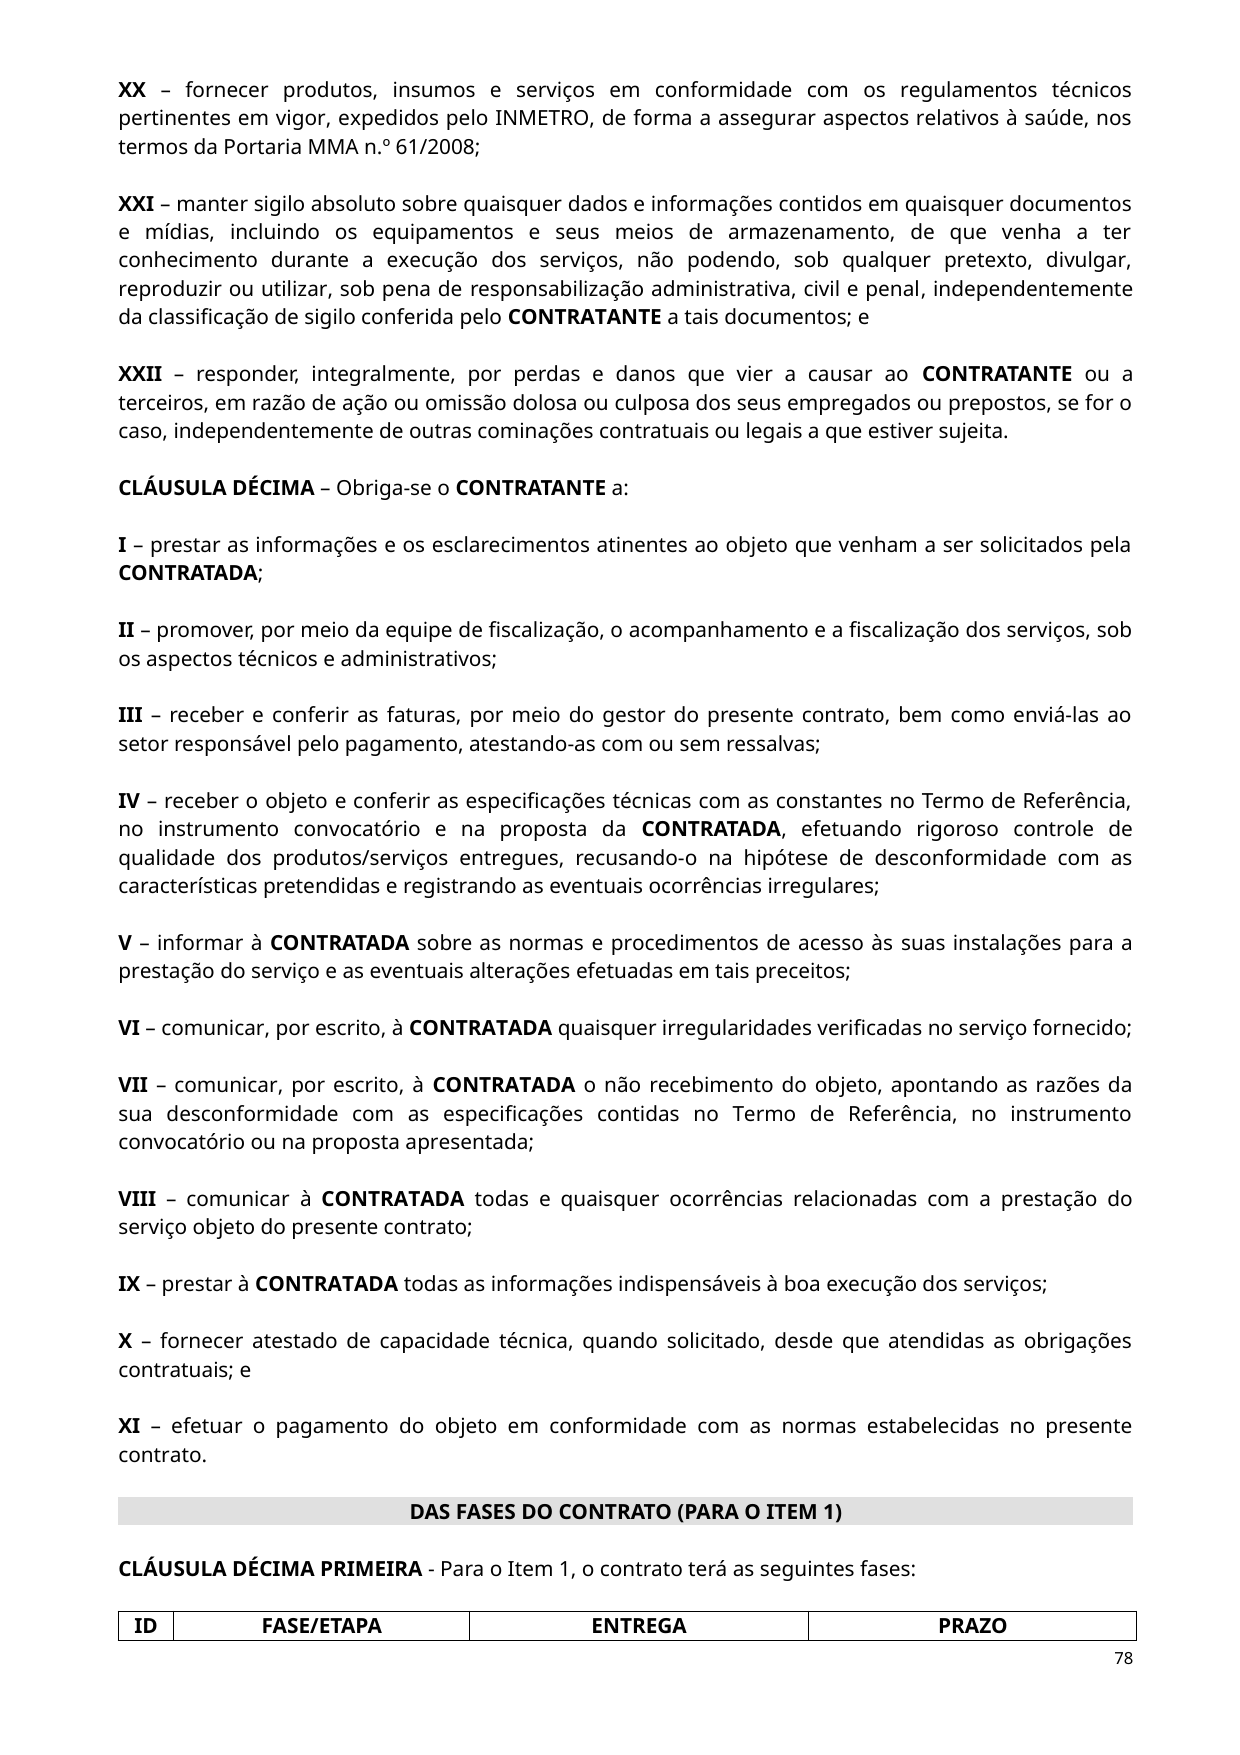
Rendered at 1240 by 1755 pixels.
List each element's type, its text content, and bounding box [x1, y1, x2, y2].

table_header PRAZO [809, 1612, 1136, 1640]
table_header ID [119, 1612, 173, 1640]
table_header FASE/ETAPA [174, 1612, 469, 1640]
text V – informar à CONTRATADA sobre as normas e procedimentos de acesso às suas instalações para a prestação do serviço e as eventuais alterações efetuadas em tais preceitos; [118, 928, 1133, 985]
text VIII – comunicar à CONTRATADA todas e quaisquer ocorrências relacionadas com a prestação do serviço objeto do presente contrato; [118, 1184, 1133, 1241]
text CLÁUSULA DÉCIMA PRIMEIRA - Para o Item 1, o contrato terá as seguintes fases: [118, 1554, 1133, 1582]
text DAS FASES DO CONTRATO (PARA O ITEM 1) [118, 1497, 1133, 1525]
text CLÁUSULA DÉCIMA – Obriga-se o CONTRATANTE a: [118, 473, 1133, 502]
text IX – prestar à CONTRATADA todas as informações indispensáveis à boa execução dos serviços; [118, 1269, 1133, 1298]
text IV – receber o objeto e conferir as especificações técnicas com as constantes no Termo de Referência, no instrumento convocatório e na proposta da CONTRATADA, efetuando rigoroso controle de qualidade dos produtos/serviços entregues, recusando-o na hipótese de desconformidade com as características pretendidas e registrando as eventuais ocorrências irregulares; [118, 786, 1133, 900]
text II – promover, por meio da equipe de fiscalização, o acompanhamento e a fiscalização dos serviços, sob os aspectos técnicos e administrativos; [118, 615, 1133, 672]
text VI – comunicar, por escrito, à CONTRATADA quaisquer irregularidades verificadas no serviço fornecido; [118, 1013, 1133, 1042]
text XXI – manter sigilo absoluto sobre quaisquer dados e informações contidos em quaisquer documentos e mídias, incluindo os equipamentos e seus meios de armazenamento, de que venha a ter conhecimento durante a execução dos serviços, não podendo, sob qualquer pretexto, divulgar, reproduzir ou utilizar, sob pena de responsabilização administrativa, civil e penal, independentemente da classificação de sigilo conferida pelo CONTRATANTE a tais documentos; e [118, 189, 1133, 331]
text XXII – responder, integralmente, por perdas e danos que vier a causar ao CONTRATANTE ou a terceiros, em razão de ação ou omissão dolosa ou culposa dos seus empregados ou prepostos, se for o caso, independentemente de outras cominações contratuais ou legais a que estiver sujeita. [118, 359, 1133, 445]
table_header ENTREGA [470, 1612, 808, 1640]
text III – receber e conferir as faturas, por meio do gestor do presente contrato, bem como enviá-las ao setor responsável pelo pagamento, atestando-as com ou sem ressalvas; [118, 701, 1133, 757]
text XI – efetuar o pagamento do objeto em conformidade com as normas estabelecidas no presente contrato. [118, 1412, 1133, 1468]
text X – fornecer atestado de capacidade técnica, quando solicitado, desde que atendidas as obrigações contratuais; e [118, 1326, 1133, 1383]
text XX – fornecer produtos, insumos e serviços em conformidade com os regulamentos técnicos pertinentes em vigor, expedidos pelo INMETRO, de forma a assegurar aspectos relativos à saúde, nos termos da Portaria MMA n.º 61/2008; [118, 75, 1133, 160]
text I – prestar as informações e os esclarecimentos atinentes ao objeto que venham a ser solicitados pela CONTRATADA; [118, 530, 1133, 587]
text VII – comunicar, por escrito, à CONTRATADA o não recebimento do objeto, apontando as razões da sua desconformidade com as especificações contidas no Termo de Referência, no instrumento convocatório ou na proposta apresentada; [118, 1070, 1133, 1156]
